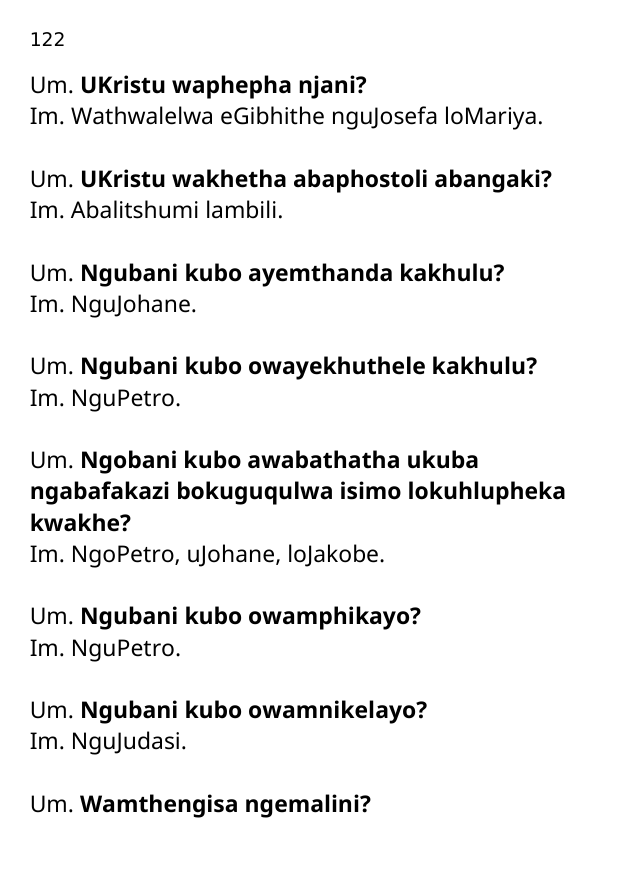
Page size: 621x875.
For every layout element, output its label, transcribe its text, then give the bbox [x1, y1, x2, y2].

text Um. Ngubani kubo ayemthanda kakhulu? [29, 257, 576, 288]
text Im. NguPetro. [29, 632, 576, 663]
text Im. NgoPetro, uJohane, loJakobe. [29, 538, 576, 569]
text Um. Ngobani kubo awabathatha ukuba ngabafakazi bokuguqulwa isimo lokuhlupheka kwakhe? [29, 444, 576, 538]
text Im. NguJudasi. [29, 725, 576, 757]
text Um. Ngubani kubo owamnikelayo? [29, 694, 576, 725]
text Im. Abalitshumi lambili. [29, 194, 576, 225]
text Im. NguPetro. [29, 382, 576, 413]
text Im. Wathwalelwa eGibhithe nguJosefa loMariya. [29, 100, 576, 132]
text Um. UKristu wakhetha abaphostoli abangaki? [29, 163, 576, 194]
text Um. Ngubani kubo owamphikayo? [29, 600, 576, 632]
text Um. Wamthengisa ngemalini? [29, 788, 576, 819]
text Im. NguJohane. [29, 288, 576, 319]
text Um. UKristu waphepha njani? [29, 69, 576, 100]
text Um. Ngubani kubo owayekhuthele kakhulu? [29, 350, 576, 382]
